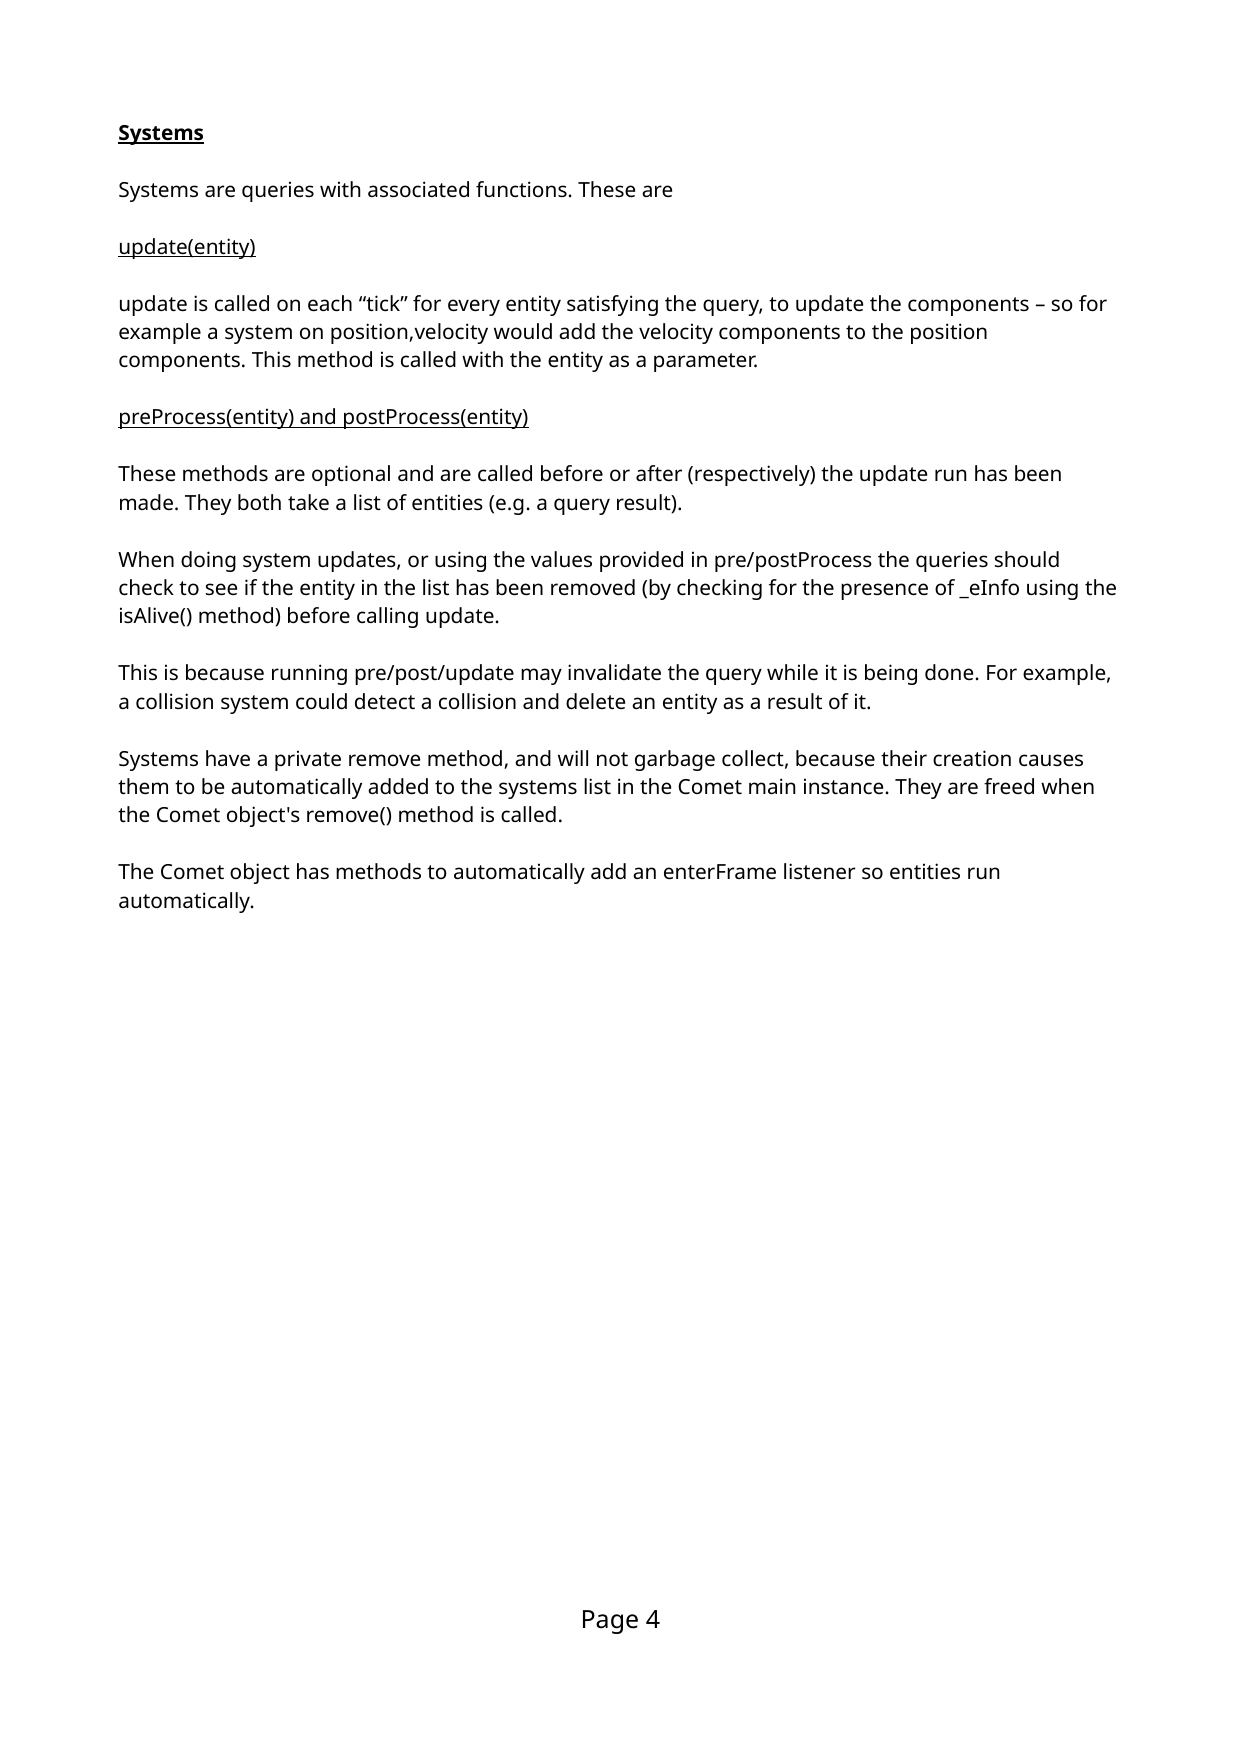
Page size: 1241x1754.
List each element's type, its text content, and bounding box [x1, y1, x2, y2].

text preProcess(entity) and postProcess(entity) [118, 402, 1122, 431]
text update(entity) [118, 232, 1122, 260]
text This is because running pre/post/update may invalidate the query while it is being done. For example, a collision system could detect a collision and delete an entity as a result of it. [118, 658, 1122, 715]
text The Comet object has methods to automatically add an enterFrame listener so entities run automatically. [118, 857, 1122, 914]
text Systems have a private remove method, and will not garbage collect, because their creation causes them to be automatically added to the systems list in the Comet main instance. They are freed when the Comet object's remove() method is called. [118, 744, 1122, 829]
text update is called on each “tick” for every entity satisfying the query, to update the components – so for example a system on position,velocity would add the velocity components to the position components. This method is called with the entity as a parameter. [118, 289, 1122, 374]
text Systems [118, 118, 1122, 147]
text When doing system updates, or using the values provided in pre/postProcess the queries should check to see if the entity in the list has been removed (by checking for the presence of _eInfo using the isAlive() method) before calling update. [118, 545, 1122, 630]
text These methods are optional and are called before or after (respectively) the update run has been made. They both take a list of entities (e.g. a query result). [118, 459, 1122, 516]
text Systems are queries with associated functions. These are [118, 175, 1122, 203]
